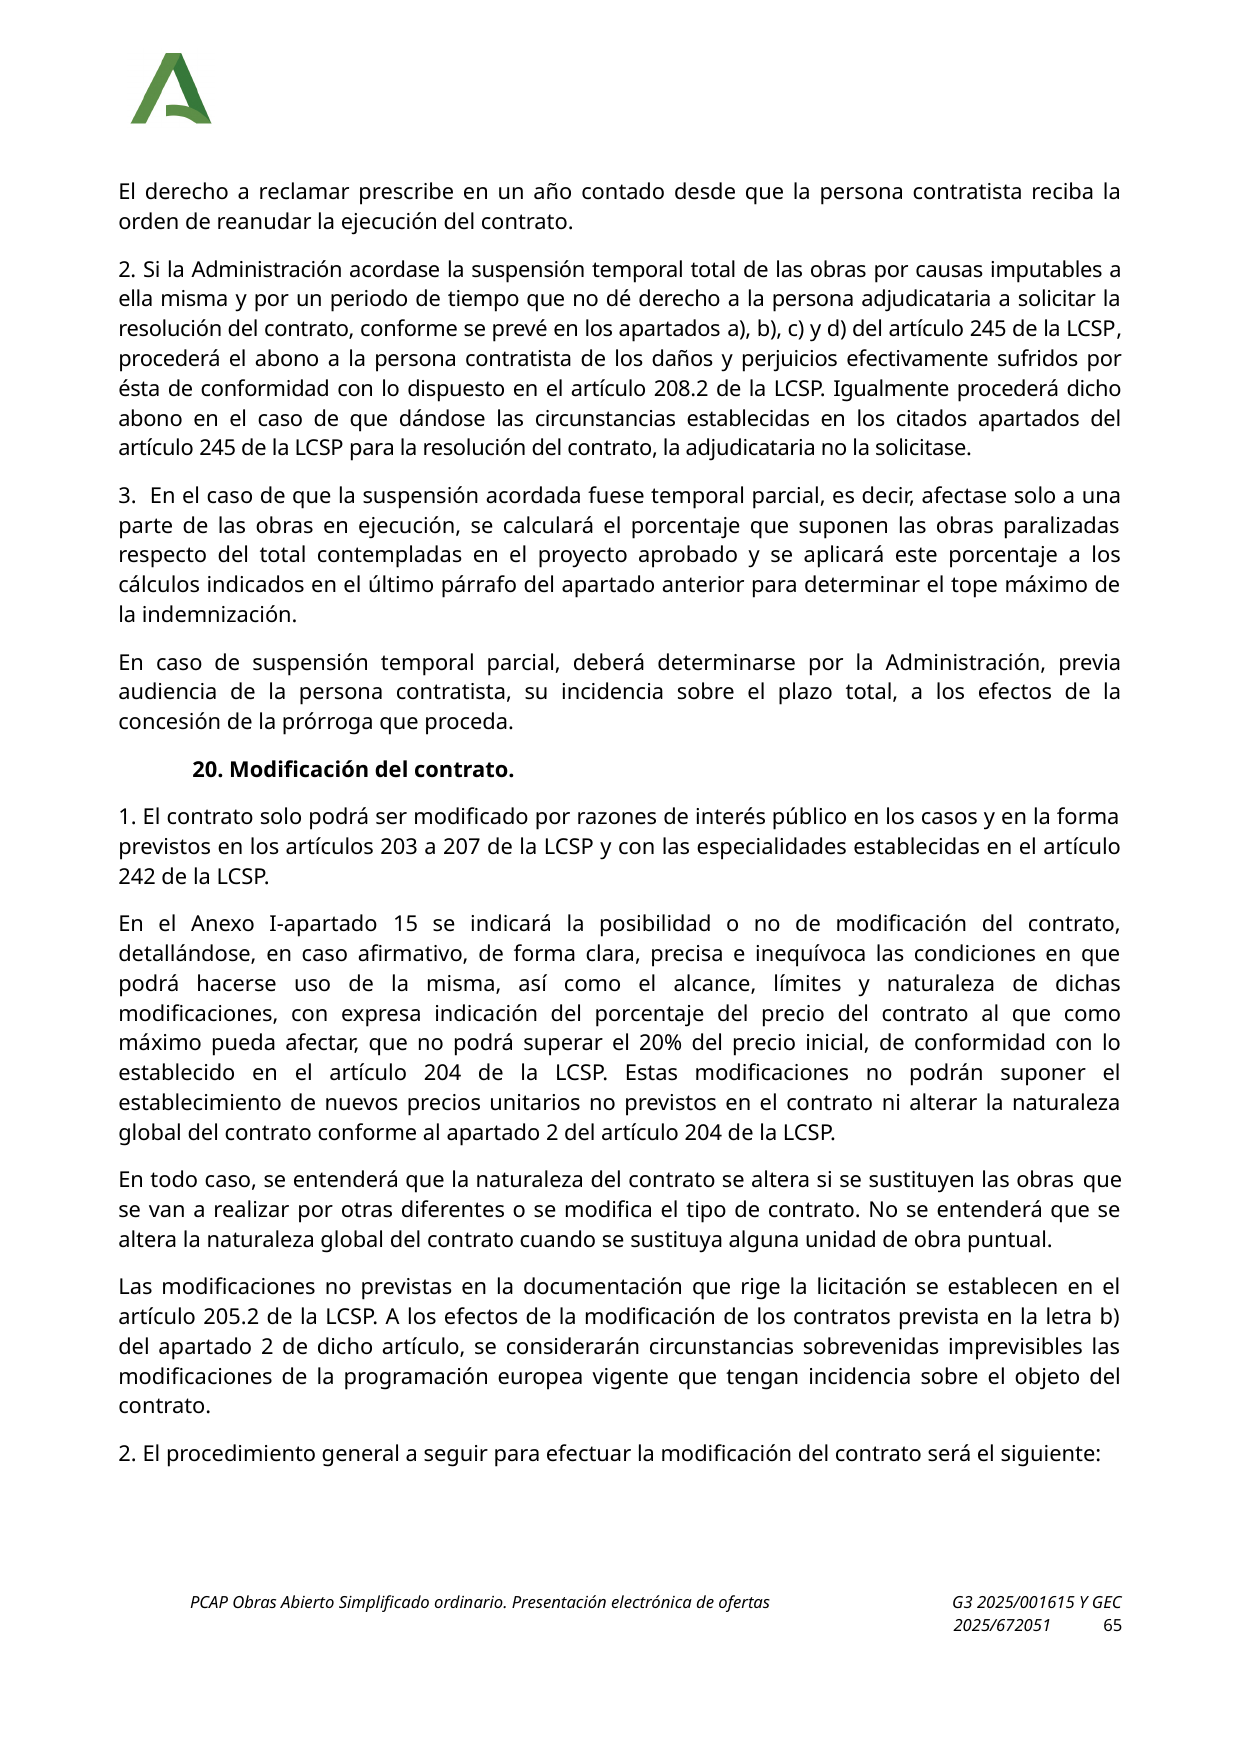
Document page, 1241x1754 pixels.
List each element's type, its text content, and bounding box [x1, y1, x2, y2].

text 2. El procedimiento general a seguir para efectuar la modificación del contrato será el siguiente: [118, 1438, 1122, 1468]
text El derecho a reclamar prescribe en un año contado desde que la persona contratista reciba la orden de reanudar la ejecución del contrato. [118, 176, 1122, 236]
picture [127, 48, 216, 128]
text 3. En el caso de que la suspensión acordada fuese temporal parcial, es decir, afectase solo a una parte de las obras en ejecución, se calculará el porcentaje que suponen las obras paralizadas respecto del total contempladas en el proyecto aprobado y se aplicará este porcentaje a los cálculos indicados en el último párrafo del apartado anterior para determinar el tope máximo de la indemnización. [118, 480, 1122, 629]
text 1. El contrato solo podrá ser modificado por razones de interés público en los casos y en la forma previstos en los artículos 203 a 207 de la LCSP y con las especialidades establecidas en el artículo 242 de la LCSP. [118, 801, 1122, 891]
text 2. Si la Administración acordase la suspensión temporal total de las obras por causas imputables a ella misma y por un periodo de tiempo que no dé derecho a la persona adjudicataria a solicitar la resolución del contrato, conforme se prevé en los apartados a), b), c) y d) del artículo 245 de la LCSP, procederá el abono a la persona contratista de los daños y perjuicios efectivamente sufridos por ésta de conformidad con lo dispuesto en el artículo 208.2 de la LCSP. Igualmente procederá dicho abono en el caso de que dándose las circunstancias establecidas en los citados apartados del artículo 245 de la LCSP para la resolución del contrato, la adjudicataria no la solicitase. [118, 254, 1122, 462]
text Las modificaciones no previstas en la documentación que rige la licitación se establecen en el artículo 205.2 de la LCSP. A los efectos de la modificación de los contratos prevista en la letra b) del apartado 2 de dicho artículo, se considerarán circunstancias sobrevenidas imprevisibles las modificaciones de la programación europea vigente que tengan incidencia sobre el objeto del contrato. [118, 1271, 1122, 1420]
subtitle 20. Modificación del contrato. [118, 754, 1122, 783]
text En el Anexo I-apartado 15 se indicará la posibilidad o no de modificación del contrato, detallándose, en caso afirmativo, de forma clara, precisa e inequívoca las condiciones en que podrá hacerse uso de la misma, así como el alcance, límites y naturaleza de dichas modificaciones, con expresa indicación del porcentaje del precio del contrato al que como máximo pueda afectar, que no podrá superar el 20% del precio inicial, de conformidad con lo establecido en el artículo 204 de la LCSP. Estas modificaciones no podrán suponer el establecimiento de nuevos precios unitarios no previstos en el contrato ni alterar la naturaleza global del contrato conforme al apartado 2 del artículo 204 de la LCSP. [118, 908, 1122, 1147]
text En todo caso, se entenderá que la naturaleza del contrato se altera si se sustituyen las obras que se van a realizar por otras diferentes o se modifica el tipo de contrato. No se entenderá que se altera la naturaleza global del contrato cuando se sustituya alguna unidad de obra puntual. [118, 1164, 1122, 1254]
text En caso de suspensión temporal parcial, deberá determinarse por la Administración, previa audiencia de la persona contratista, su incidencia sobre el plazo total, a los efectos de la concesión de la prórroga que proceda. [118, 647, 1122, 736]
